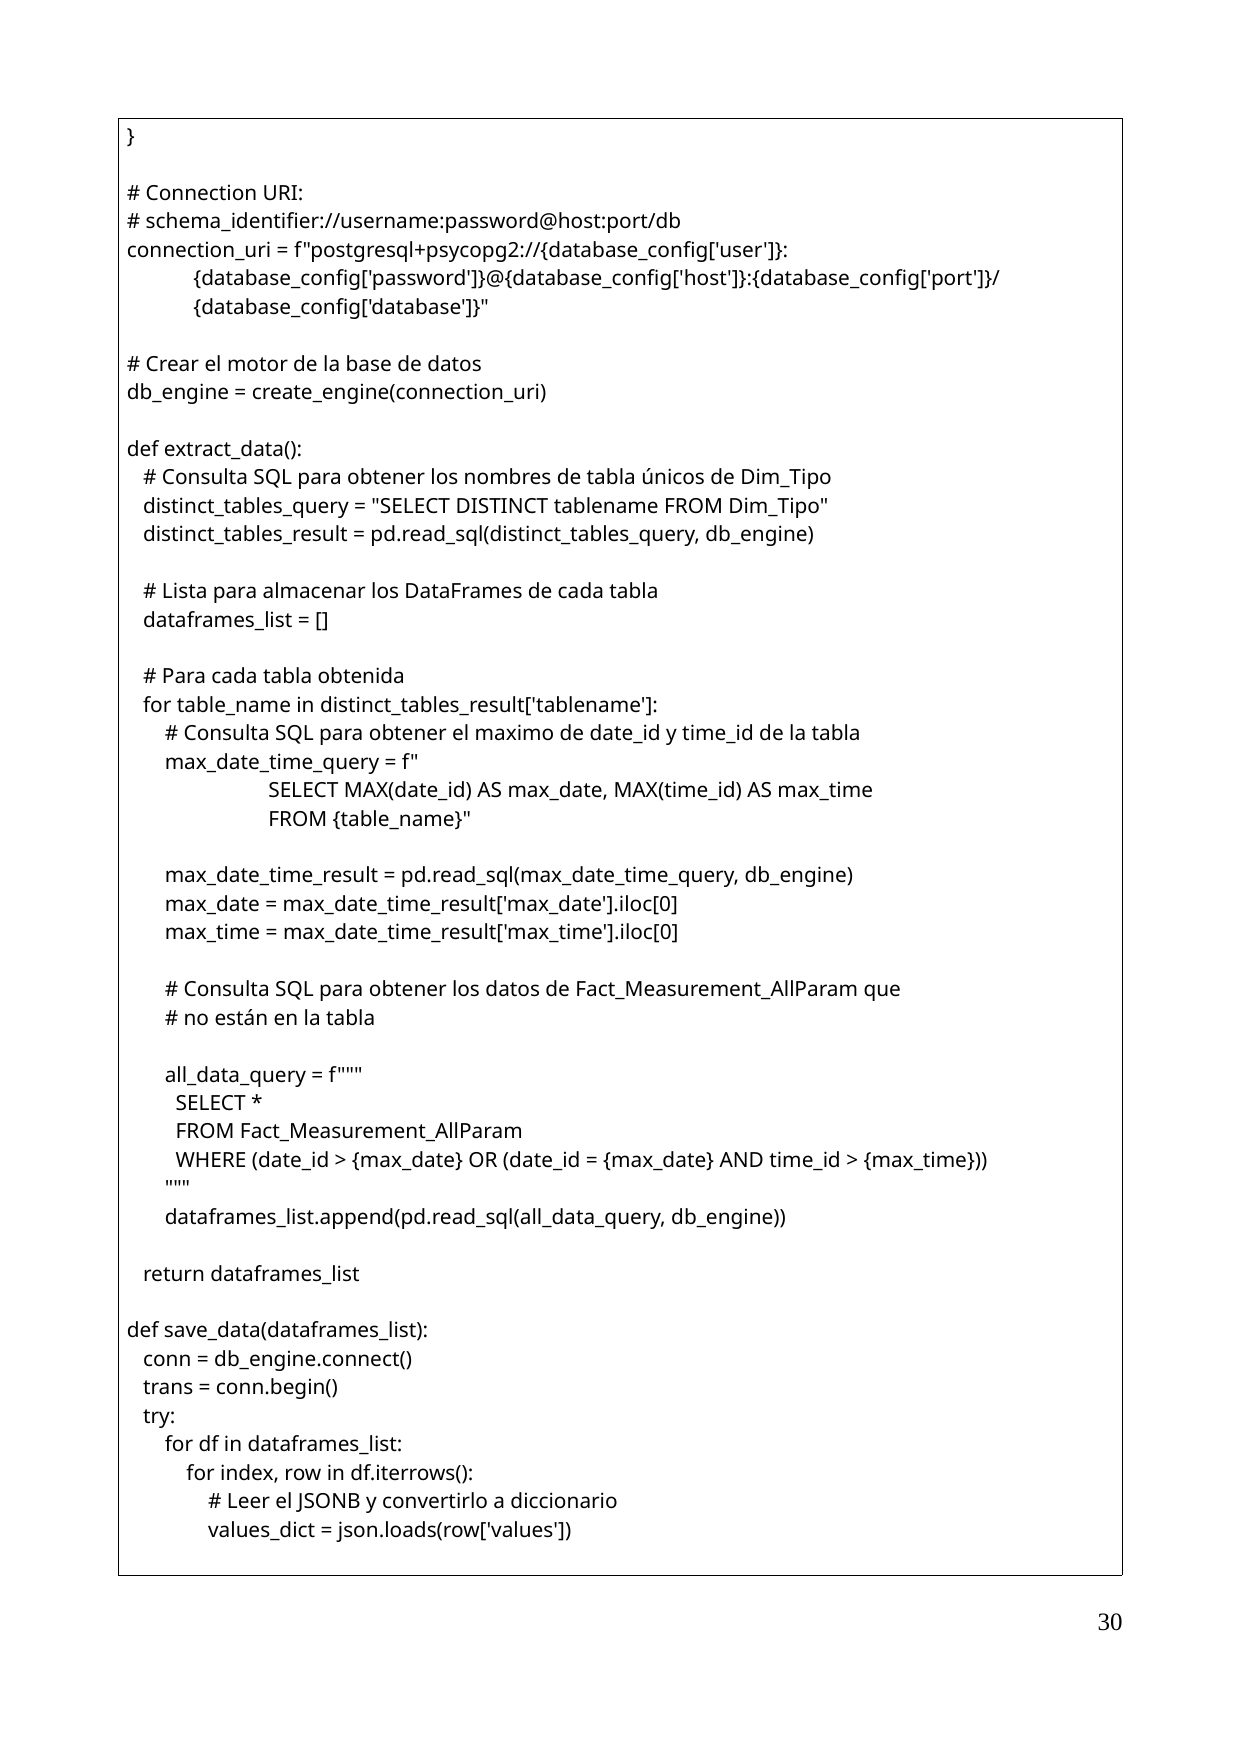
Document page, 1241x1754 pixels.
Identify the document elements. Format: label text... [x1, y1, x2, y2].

text # schema_identifier://username:password@host:port/db [119, 203, 1122, 232]
text FROM {table_name}" [119, 801, 1122, 832]
text WHERE (date_id > {max_date} OR (date_id = {max_date} AND time_id > {max_time})) [119, 1142, 1122, 1170]
text def save_data(dataframes_list): [119, 1312, 1122, 1341]
text max_date_time_result = pd.read_sql(max_date_time_query, db_engine) [119, 857, 1122, 886]
text db_engine = create_engine(connection_uri) [119, 374, 1122, 406]
text } [119, 119, 1122, 150]
text trans = conn.begin() [119, 1369, 1122, 1398]
text distinct_tables_query = "SELECT DISTINCT tablename FROM Dim_Tipo" [119, 488, 1122, 516]
text max_date_time_query = f" [119, 744, 1122, 772]
text distinct_tables_result = pd.read_sql(distinct_tables_query, db_engine) [119, 516, 1122, 548]
text {database_config['password']}@{database_config['host']}:{database_config['port']}/ {database_config['database']}" [119, 260, 1122, 320]
text # Consulta SQL para obtener los datos de Fact_Measurement_AllParam que [119, 971, 1122, 1000]
text SELECT MAX(date_id) AS max_date, MAX(time_id) AS max_time [119, 772, 1122, 801]
text try: [119, 1398, 1122, 1426]
text for index, row in df.iterrows(): [119, 1455, 1122, 1483]
text # Consulta SQL para obtener el maximo de date_id y time_id de la tabla [119, 715, 1122, 744]
text values_dict = json.loads(row['values']) [119, 1512, 1122, 1543]
text # Crear el motor de la base de datos [119, 346, 1122, 374]
text max_date = max_date_time_result['max_date'].iloc[0] [119, 886, 1122, 914]
text conn = db_engine.connect() [119, 1341, 1122, 1369]
text """ [119, 1170, 1122, 1199]
text connection_uri = f"postgresql+psycopg2://{database_config['user']}: [119, 232, 1122, 260]
text return dataframes_list [119, 1256, 1122, 1287]
text # Connection URI: [119, 175, 1122, 203]
text SELECT * [119, 1085, 1122, 1113]
text dataframes_list.append(pd.read_sql(all_data_query, db_engine)) [119, 1199, 1122, 1230]
text # Consulta SQL para obtener los nombres de tabla únicos de Dim_Tipo [119, 459, 1122, 488]
text # Leer el JSONB y convertirlo a diccionario [119, 1483, 1122, 1512]
text # no están en la tabla [119, 1000, 1122, 1031]
text def extract_data(): [119, 431, 1122, 459]
text FROM Fact_Measurement_AllParam [119, 1113, 1122, 1142]
text all_data_query = f""" [119, 1057, 1122, 1085]
text # Para cada tabla obtenida [119, 658, 1122, 687]
text for table_name in distinct_tables_result['tablename']: [119, 687, 1122, 715]
text for df in dataframes_list: [119, 1426, 1122, 1455]
text max_time = max_date_time_result['max_time'].iloc[0] [119, 914, 1122, 946]
text # Lista para almacenar los DataFrames de cada tabla [119, 573, 1122, 602]
text dataframes_list = [] [119, 602, 1122, 633]
